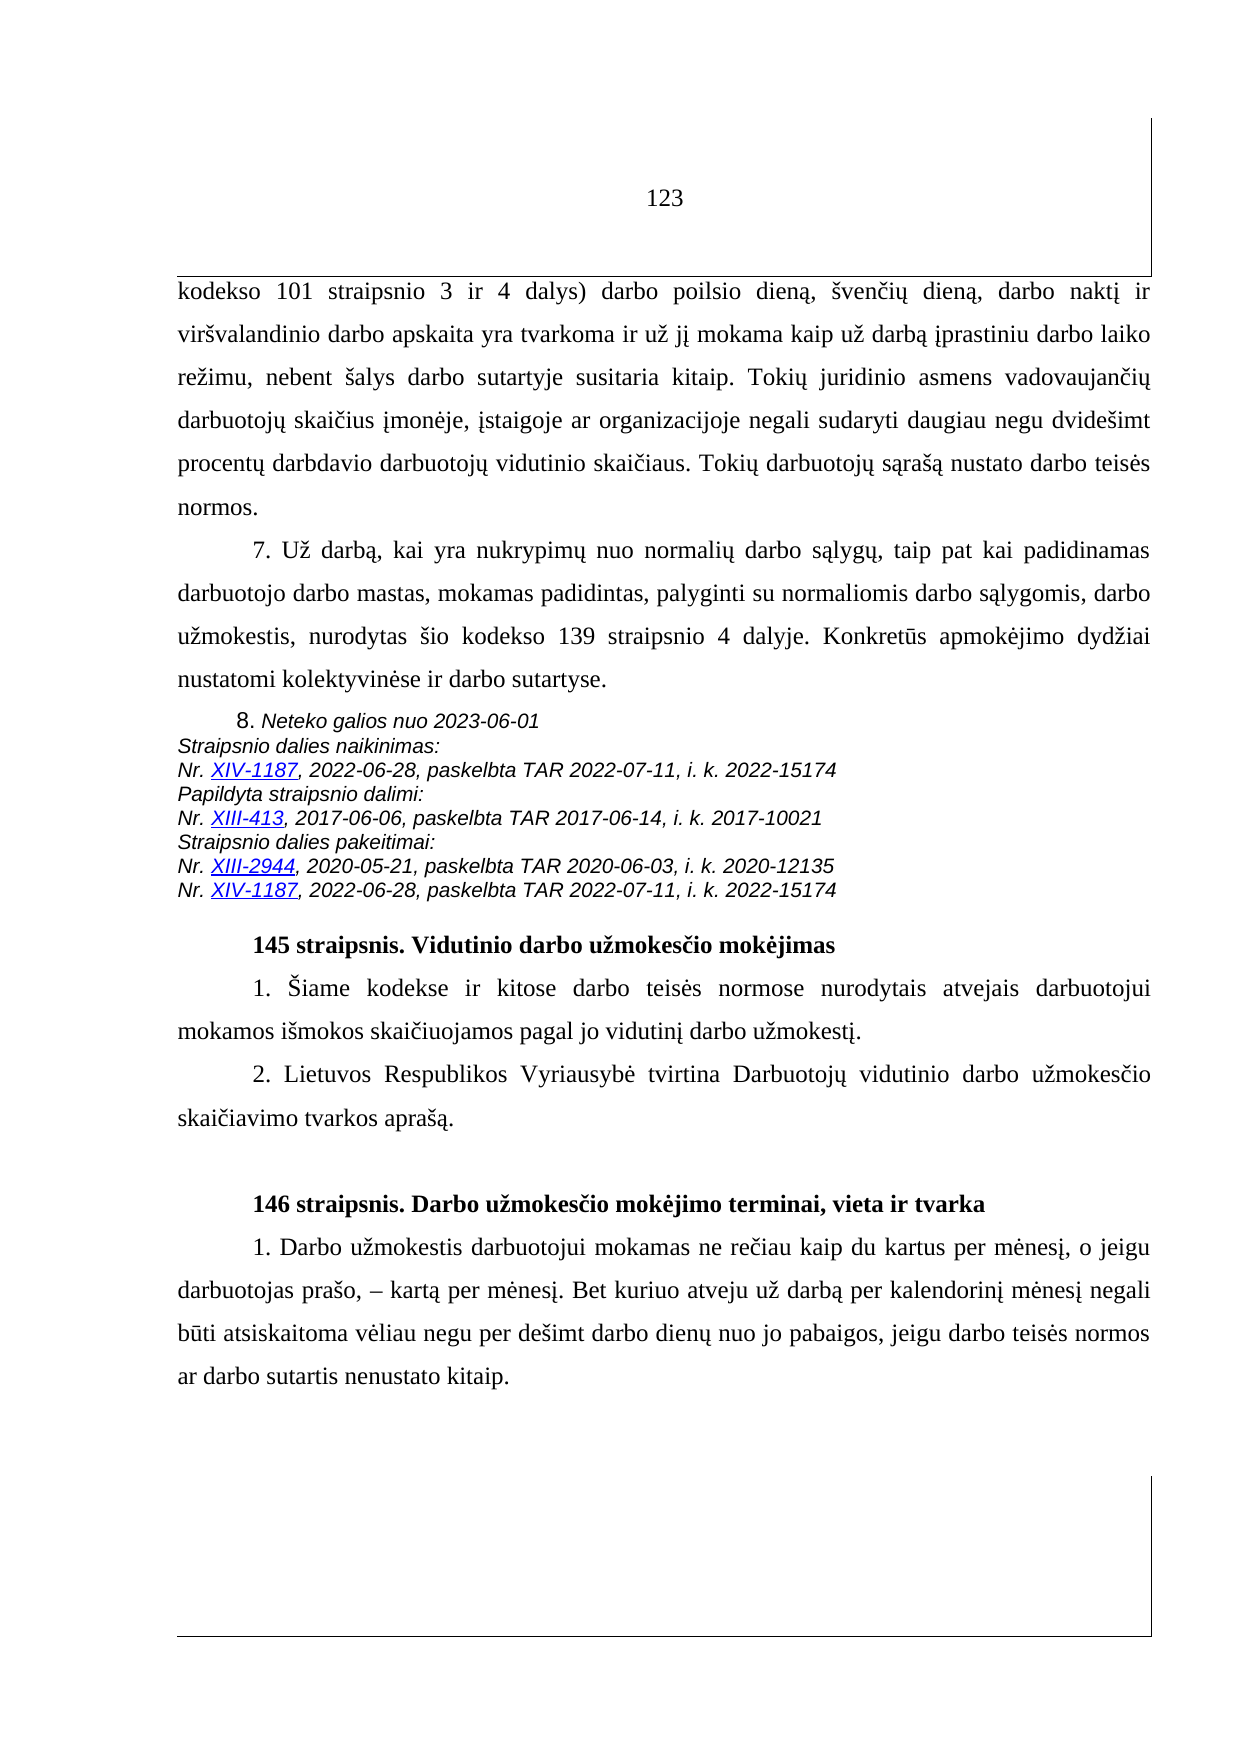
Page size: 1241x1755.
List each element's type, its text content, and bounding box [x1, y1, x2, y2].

text 2. Lietuvos Respublikos Vyriausybė tvirtina Darbuotojų vidutinio darbo užmokesčio skaičiavimo tvarkos aprašą. [177, 1059, 1152, 1131]
subtitle 146 straipsnis. Darbo užmokesčio mokėjimo terminai, vieta ir tvarka [177, 1189, 1152, 1218]
text 8. Neteko galios nuo 2023-06-01 [177, 707, 1152, 734]
text 1. Darbo užmokestis darbuotojui mokamas ne rečiau kaip du kartus per mėnesį, o jeigu darbuotojas prašo, – kartą per mėnesį. Bet kuriuo atveju už darbą per kalendorinį mėnesį negali būti atsiskaitoma vėliau negu per dešimt darbo dienų nuo jo pabaigos, jeigu darbo teisės normos ar darbo sutartis nenustato kitaip. [177, 1232, 1152, 1390]
text Papildyta straipsnio dalimi: [177, 782, 1152, 806]
text Nr. XIV-1187, 2022-06-28, paskelbta TAR 2022-07-11, i. k. 2022-15174 [177, 758, 1152, 782]
text Straipsnio dalies naikinimas: [177, 734, 1152, 758]
text 7. Už darbą, kai yra nukrypimų nuo normalių darbo sąlygų, taip pat kai padidinamas darbuotojo darbo mastas, mokamas padidintas, palyginti su normaliomis darbo sąlygomis, darbo užmokestis, nurodytas šio kodekso 139 straipsnio 4 dalyje. Konkretūs apmokėjimo dydžiai nustatomi kolektyvinėse ir darbo sutartyse. [177, 535, 1152, 693]
subtitle 145 straipsnis. Vidutinio darbo užmokesčio mokėjimas [177, 930, 1152, 959]
text Nr. XIII-413, 2017-06-06, paskelbta TAR 2017-06-14, i. k. 2017-10021 [177, 806, 1152, 829]
text 1. Šiame kodekse ir kitose darbo teisės normose nurodytais atvejais darbuotojui mokamos išmokos skaičiuojamos pagal jo vidutinį darbo užmokestį. [177, 973, 1152, 1045]
text Straipsnio dalies pakeitimai: [177, 829, 1152, 853]
text Nr. XIII-2944, 2020-05-21, paskelbta TAR 2020-06-03, i. k. 2020-12135 [177, 853, 1152, 877]
text kodekso 101 straipsnio 3 ir 4 dalys) darbo poilsio dieną, švenčių dieną, darbo naktį ir viršvalandinio darbo apskaita yra tvarkoma ir už jį mokama kaip už darbą įprastiniu darbo laiko režimu, nebent šalys darbo sutartyje susitaria kitaip. Tokių juridinio asmens vadovaujančių darbuotojų skaičius įmonėje, įstaigoje ar organizacijoje negali sudaryti daugiau negu dvidešimt procentų darbdavio darbuotojų vidutinio skaičiaus. Tokių darbuotojų sąrašą nustato darbo teisės normos. [177, 276, 1152, 520]
text Nr. XIV-1187, 2022-06-28, paskelbta TAR 2022-07-11, i. k. 2022-15174 [177, 877, 1152, 901]
